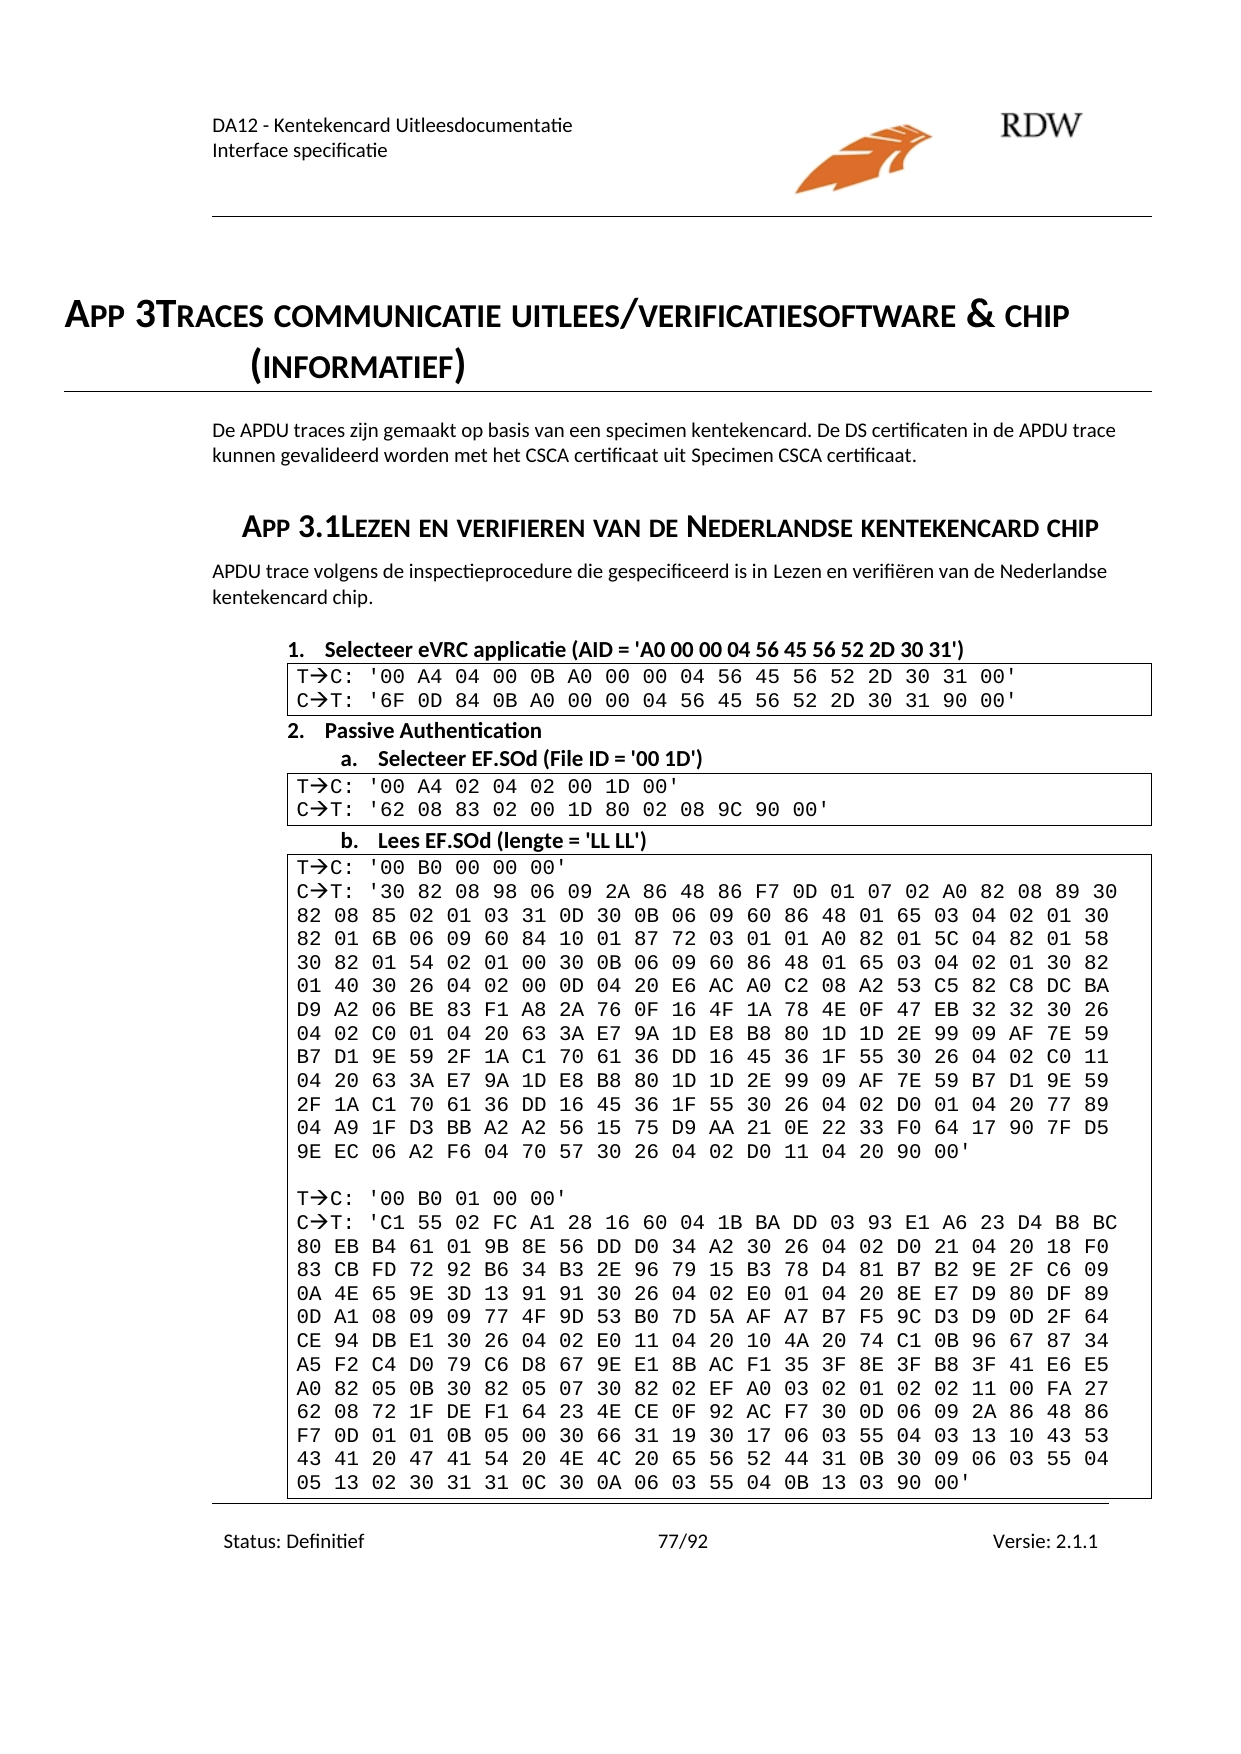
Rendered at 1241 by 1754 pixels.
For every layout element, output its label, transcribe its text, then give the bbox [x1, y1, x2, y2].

list Selecteer EF.SOd (File ID = '00 1D') [340, 744, 1152, 772]
text CT: '62 08 83 02 00 1D 80 02 08 9C 90 00' [288, 796, 1151, 825]
text APDU trace volgens de inspectieprocedure die gespecificeerd is in 4.2. [212, 558, 1152, 609]
list Passive Authentication [287, 716, 1152, 744]
text CT: '6F 0D 84 0B A0 00 00 04 56 45 56 52 2D 30 31 90 00' [288, 686, 1151, 715]
text TC: '00 A4 02 04 02 00 1D 00' [288, 774, 1151, 796]
text CT: '30 82 08 98 06 09 2A 86 48 86 F7 0D 01 07 02 A0 82 08 89 30 82 08 85 02 01 03 31 0D 30 0B 06 09 60 86 48 01 65 03 04 02 01 30 82 01 6B 06 09 60 84 10 01 87 72 03 01 01 A0 82 01 5C 04 82 01 58 30 82 01 54 02 01 00 30 0B 06 09 60 86 48 01 65 03 04 02 01 30 82 01 40 30 26 04 02 00 0D 04 20 E6 AC A0 C2 08 A2 53 C5 82 C8 DC BA D9 A2 06 BE 83 F1 A8 2A 76 0F 16 4F 1A 78 4E 0F 47 EB 32 32 30 26 04 02 C0 01 04 20 63 3A E7 9A 1D E8 B8 80 1D 1D 2E 99 09 AF 7E 59 B7 D1 9E 59 2F 1A C1 70 61 36 DD 16 45 36 1F 55 30 26 04 02 C0 11 04 20 63 3A E7 9A 1D E8 B8 80 1D 1D 2E 99 09 AF 7E 59 B7 D1 9E 59 2F 1A C1 70 61 36 DD 16 45 36 1F 55 30 26 04 02 D0 01 04 20 77 89 04 A9 1F D3 BB A2 A2 56 15 75 D9 AA 21 0E 22 33 F0 64 17 90 7F D5 9E EC 06 A2 F6 04 70 57 30 26 04 02 D0 11 04 20 90 00' [288, 878, 1151, 1164]
text CT: 'C1 55 02 FC A1 28 16 60 04 1B BA DD 03 93 E1 A6 23 D4 B8 BC 80 EB B4 61 01 9B 8E 56 DD D0 34 A2 30 26 04 02 D0 21 04 20 18 F0 83 CB FD 72 92 B6 34 B3 2E 96 79 15 B3 78 D4 81 B7 B2 9E 2F C6 09 0A 4E 65 9E 3D 13 91 91 30 26 04 02 E0 01 04 20 8E E7 D9 80 DF 89 0D A1 08 09 09 77 4F 9D 53 B0 7D 5A AF A7 B7 F5 9C D3 D9 0D 2F 64 CE 94 DB E1 30 26 04 02 E0 11 04 20 10 4A 20 74 C1 0B 96 67 87 34 A5 F2 C4 D0 79 C6 D8 67 9E E1 8B AC F1 35 3F 8E 3F B8 3F 41 E6 E5 A0 82 05 0B 30 82 05 07 30 82 02 EF A0 03 02 01 02 02 11 00 FA 27 62 08 72 1F DE F1 64 23 4E CE 0F 92 AC F7 30 0D 06 09 2A 86 48 86 F7 0D 01 01 0B 05 00 30 66 31 19 30 17 06 03 55 04 03 13 10 43 53 43 41 20 47 41 54 20 4E 4C 20 65 56 52 44 31 0B 30 09 06 03 55 04 05 13 02 30 31 31 0C 30 0A 06 03 55 04 0B 13 03 90 00' [288, 1209, 1151, 1498]
text De APDU traces zijn gemaakt op basis van een specimen kentekencard. De DS certificaten in de APDU trace kunnen gevalideerd worden met het CSCA certificaat uit App 4. [212, 417, 1152, 468]
text TC: '00 A4 04 00 0B A0 00 00 04 56 45 56 52 2D 30 31 00' [288, 664, 1151, 686]
list Selecteer eVRC applicatie (AID = 'A0 00 00 04 56 45 56 52 2D 30 31') [287, 635, 1152, 663]
subtitle Traces communicatie uitlees/verificatiesoftware & chip (informatief) [64, 287, 1152, 391]
text TC: '00 B0 00 00 00' [288, 855, 1151, 878]
text TC: '00 B0 01 00 00' [288, 1185, 1151, 1209]
list Lees EF.SOd (lengte = 'LL LL') [340, 826, 1152, 854]
list Lezen en verifieren van de Nederlandse kentekencard chip [242, 505, 1152, 546]
